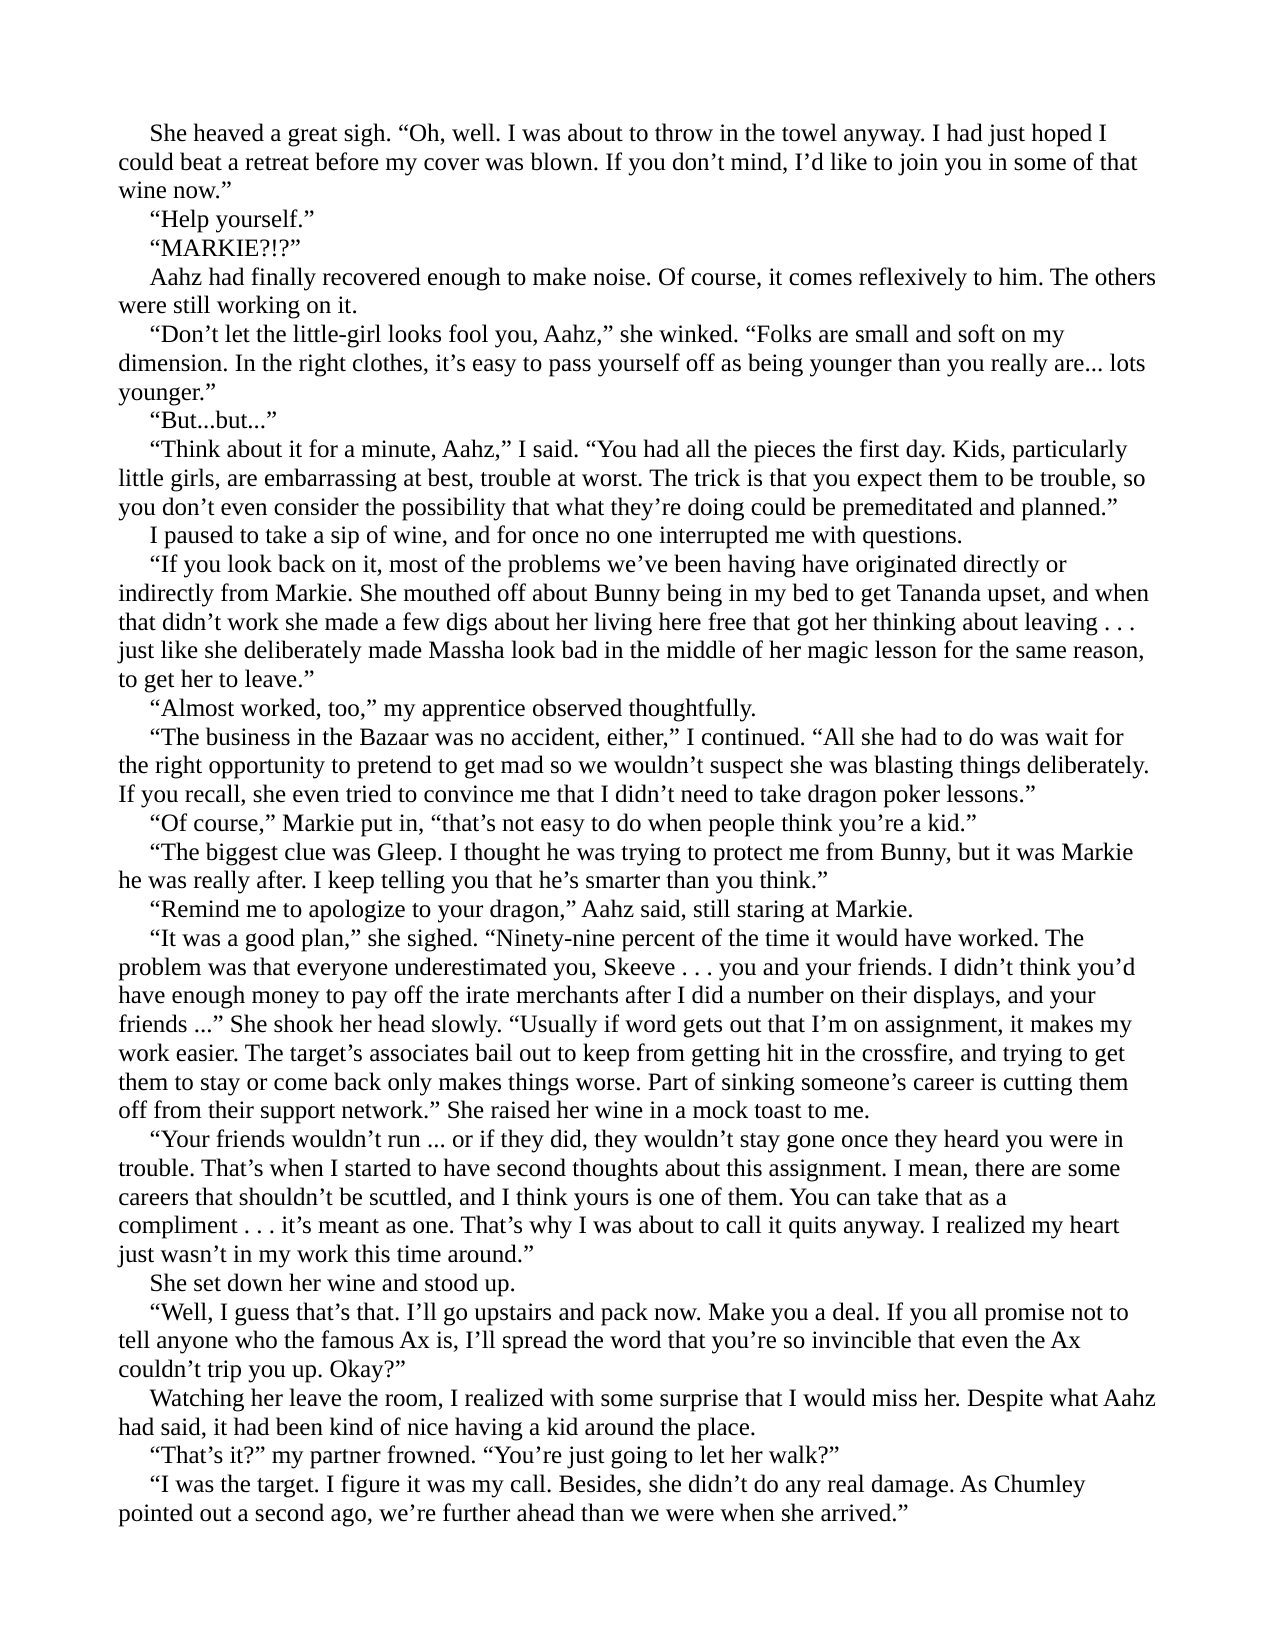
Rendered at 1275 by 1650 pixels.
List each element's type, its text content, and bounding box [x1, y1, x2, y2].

text “But...but...” [118, 406, 1157, 434]
text “I was the target. I figure it was my call. Besides, she didn’t do any real damage. As Chumley pointed out a second ago, we’re further ahead than we were when she arrived.” [118, 1469, 1157, 1527]
text “The biggest clue was Gleep. I thought he was trying to protect me from Bunny, but it was Markie he was really after. I keep telling you that he’s smarter than you think.” [118, 837, 1157, 894]
text “Well, I guess that’s that. I’ll go upstairs and pack now. Make you a deal. If you all promise not to tell anyone who the famous Ax is, I’ll spread the word that you’re so invincible that even the Ax couldn’t trip you up. Okay?” [118, 1297, 1157, 1383]
text “Of course,” Markie put in, “that’s not easy to do when people think you’re a kid.” [118, 808, 1157, 837]
text “That’s it?” my partner frowned. “You’re just going to let her walk?” [118, 1441, 1157, 1469]
text “It was a good plan,” she sighed. “Ninety-nine percent of the time it would have worked. The problem was that everyone underestimated you, Skeeve . . . you and your friends. I didn’t think you’d have enough money to pay off the irate merchants after I did a number on their displays, and your friends ...” She shook her head slowly. “Usually if word gets out that I’m on assignment, it makes my work easier. The target’s associates bail out to keep from getting hit in the crossfire, and trying to get them to stay or come back only makes things worse. Part of sinking someone’s career is cutting them off from their support network.” She raised her wine in a mock toast to me. [118, 923, 1157, 1124]
text “Remind me to apologize to your dragon,” Aahz said, still staring at Markie. [118, 894, 1157, 923]
text “If you look back on it, most of the problems we’ve been having have originated directly or indirectly from Markie. She mouthed off about Bunny being in my bed to get Tananda upset, and when that didn’t work she made a few digs about her living here free that got her thinking about leaving . . . just like she deliberately made Massha look bad in the middle of her magic lesson for the same reason, to get her to leave.” [118, 549, 1157, 693]
text “The business in the Bazaar was no accident, either,” I continued. “All she had to do was wait for the right opportunity to pretend to get mad so we wouldn’t suspect she was blasting things deliberately. If you recall, she even tried to convince me that I didn’t need to take dragon poker lessons.” [118, 722, 1157, 808]
text “Your friends wouldn’t run ... or if they did, they wouldn’t stay gone once they heard you were in trouble. That’s when I started to have second thoughts about this assignment. I mean, there are some careers that shouldn’t be scuttled, and I think yours is one of them. You can take that as a compliment . . . it’s meant as one. That’s why I was about to call it quits anyway. I realized my heart just wasn’t in my work this time around.” [118, 1124, 1157, 1268]
text Watching her leave the room, I realized with some surprise that I would miss her. Despite what Aahz had said, it had been kind of nice having a kid around the place. [118, 1383, 1157, 1441]
text “Don’t let the little-girl looks fool you, Aahz,” she winked. “Folks are small and soft on my dimension. In the right clothes, it’s easy to pass yourself off as being younger than you really are... lots younger.” [118, 319, 1157, 406]
text Aahz had finally recovered enough to make noise. Of course, it comes reflexively to him. The others were still working on it. [118, 262, 1157, 319]
text “Think about it for a minute, Aahz,” I said. “You had all the pieces the first day. Kids, particularly little girls, are embarrassing at best, trouble at worst. The trick is that you expect them to be trouble, so you don’t even consider the possibility that what they’re doing could be premeditated and planned.” [118, 434, 1157, 521]
text I paused to take a sip of wine, and for once no one interrupted me with questions. [118, 521, 1157, 549]
text “Help yourself.” [118, 204, 1157, 233]
text “Almost worked, too,” my apprentice observed thoughtfully. [118, 693, 1157, 722]
text She set down her wine and stood up. [118, 1268, 1157, 1297]
text “MARKIE?!?” [118, 233, 1157, 262]
text She heaved a great sigh. “Oh, well. I was about to throw in the towel anyway. I had just hoped I could beat a retreat before my cover was blown. If you don’t mind, I’d like to join you in some of that wine now.” [118, 118, 1157, 204]
